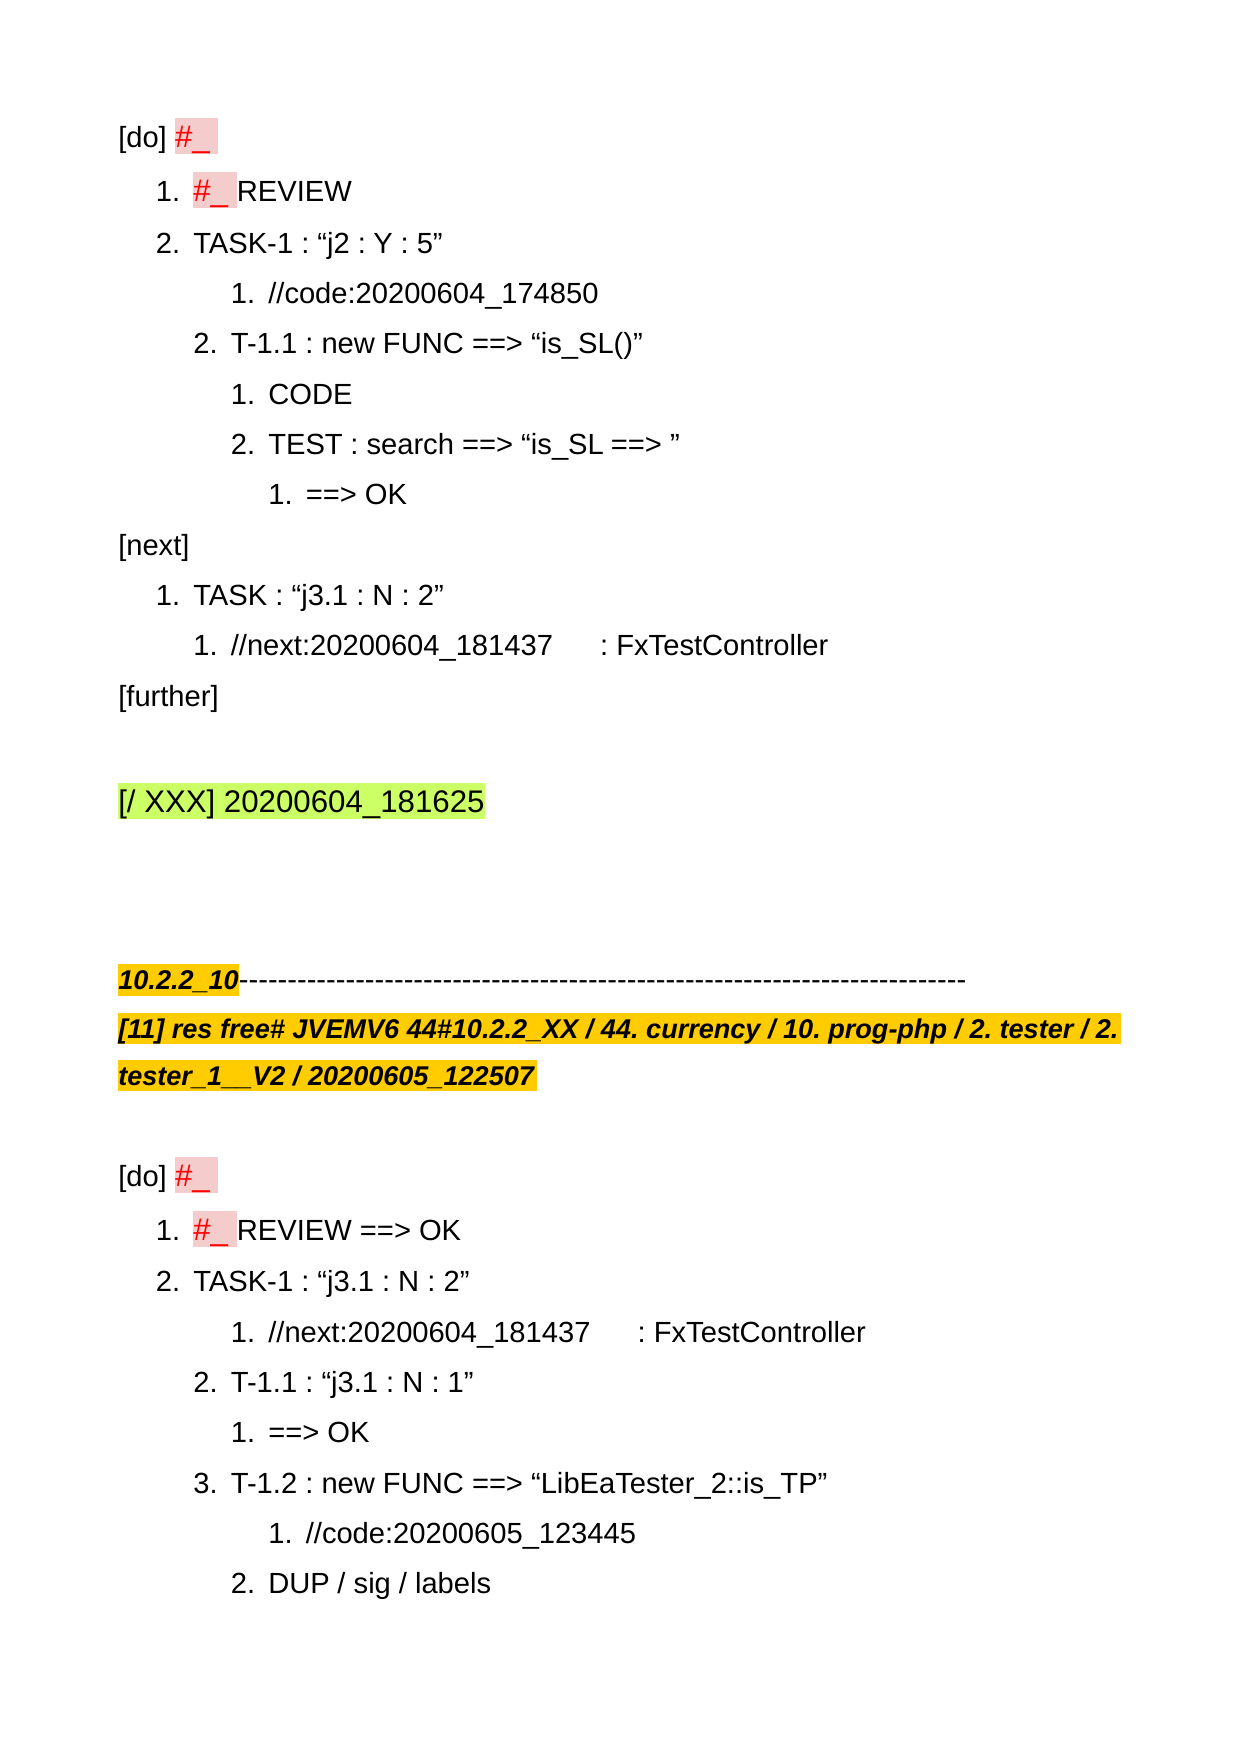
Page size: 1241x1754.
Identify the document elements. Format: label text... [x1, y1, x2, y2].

list //next:20200604_181437 : FxTestController [193, 628, 1122, 662]
text [11] res free# JVEMV6 44#10.2.2_XX / 44. currency / 10. prog-php / 2. tester / 2. tester_1__V2 / 20200605_122507 [118, 1013, 1122, 1091]
list TEST : search ==> “is_SL ==> ” [231, 427, 1122, 461]
text [next] [118, 528, 1122, 561]
text [/ XXX] 20200604_181625 [118, 729, 1122, 819]
list #_ REVIEW [156, 172, 1122, 208]
list //next:20200604_181437 : FxTestController [231, 1315, 1122, 1348]
list DUP / sig / labels [231, 1566, 1122, 1600]
list ==> OK [231, 1415, 1122, 1449]
list //code:20200604_174850 [231, 276, 1122, 310]
text [do] #_ [118, 1157, 1122, 1193]
list TASK-1 : “j2 : Y : 5” [156, 226, 1122, 259]
list T-1.1 : new FUNC ==> “is_SL()” [193, 326, 1122, 360]
list CODE [231, 377, 1122, 410]
list ==> OK [268, 477, 1122, 511]
text [further] [118, 679, 1122, 712]
list //code:20200605_123445 [268, 1516, 1122, 1549]
list T-1.1 : “j3.1 : N : 1” [193, 1365, 1122, 1399]
list TASK-1 : “j3.1 : N : 2” [156, 1264, 1122, 1298]
list #_ REVIEW ==> OK [156, 1211, 1122, 1247]
list T-1.2 : new FUNC ==> “LibEaTester_2::is_TP” [193, 1466, 1122, 1499]
text [do] #_ [118, 118, 1122, 154]
list TASK : “j3.1 : N : 2” [156, 578, 1122, 612]
text 10.2.2_10--------------------------------------------------------------------------- [118, 962, 1122, 996]
